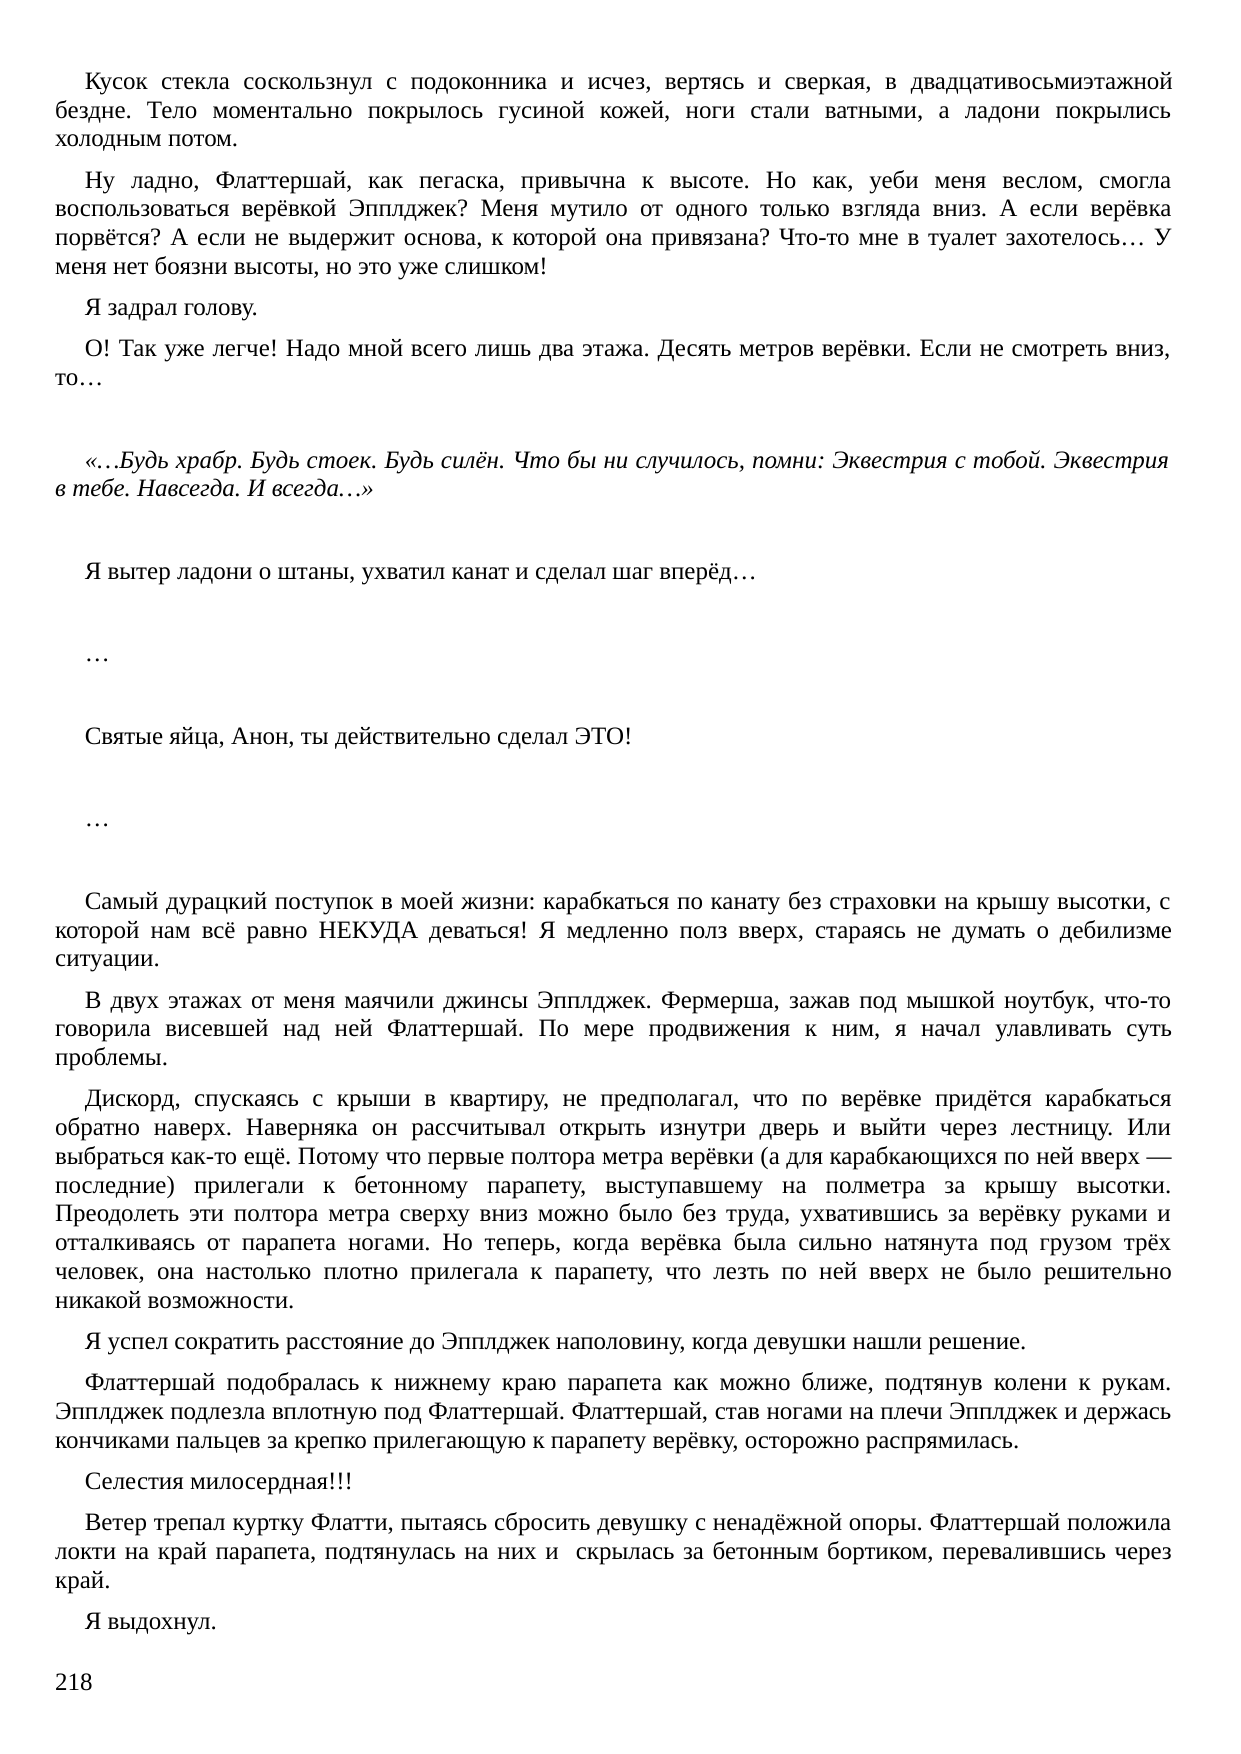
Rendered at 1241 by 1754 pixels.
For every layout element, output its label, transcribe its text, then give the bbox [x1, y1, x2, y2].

text Кусок стекла соскользнул с подоконника и исчез, вертясь и сверкая, в двадцативосьмиэтажной бездне. Тело моментально покрылось гусиной кожей, ноги стали ватными, а ладони покрылись холодным потом. [55, 66, 1173, 152]
text Селестия милосердная!!! [55, 1466, 1173, 1495]
text Я вытер ладони о штаны, ухватил канат и сделал шаг вперёд… [55, 556, 1173, 585]
text Святые яйца, Анон, ты действительно сделал ЭТО! [55, 721, 1173, 750]
text В двух этажах от меня маячили джинсы Эпплджек. Фермерша, зажав под мышкой ноутбук, что-то говорила висевшей над ней Флаттершай. По мере продвижения к ним, я начал улавливать суть проблемы. [55, 985, 1173, 1071]
text Я задрал голову. [55, 292, 1173, 321]
text Я выдохнул. [55, 1606, 1173, 1635]
text Дискорд, спускаясь с крыши в квартиру, не предполагал, что по верёвке придётся карабкаться обратно наверх. Наверняка он рассчитывал открыть изнутри дверь и выйти через лестницу. Или выбраться как-то ещё. Потому что первые полтора метра верёвки (а для карабкающихся по ней вверх — последние) прилегали к бетонному парапету, выступавшему на полметра за крышу высотки. Преодолеть эти полтора метра сверху вниз можно было без труда, ухватившись за верёвку руками и отталкиваясь от парапета ногами. Но теперь, когда верёвка была сильно натянута под грузом трёх человек, она настолько плотно прилегала к парапету, что лезть по ней вверх не было решительно никакой возможности. [55, 1083, 1173, 1313]
text Ну ладно, Флаттершай, как пегаска, привычна к высоте. Но как, уеби меня веслом, смогла воспользоваться верёвкой Эпплджек? Меня мутило от одного только взгляда вниз. А если верёвка порвётся? А если не выдержит основа, к которой она привязана? Что-то мне в туалет захотелось… У меня нет боязни высоты, но это уже слишком! [55, 165, 1173, 280]
text Самый дурацкий поступок в моей жизни: карабкаться по канату без страховки на крышу высотки, с которой нам всё равно НЕКУДА деваться! Я медленно полз вверх, стараясь не думать о дебилизме ситуации. [55, 886, 1173, 972]
text Флаттершай подобралась к нижнему краю парапета как можно ближе, подтянув колени к рукам. Эпплджек подлезла вплотную под Флаттершай. Флаттершай, став ногами на плечи Эпплджек и держась кончиками пальцев за крепко прилегающую к парапету верёвку, осторожно распрямилась. [55, 1367, 1173, 1453]
text … [55, 803, 1173, 832]
text О! Так уже легче! Надо мной всего лишь два этажа. Десять метров верёвки. Если не смотреть вниз, то… [55, 333, 1173, 391]
text … [55, 638, 1173, 667]
text «…Будь храбр. Будь стоек. Будь силён. Что бы ни случилось, помни: Эквестрия с тобой. Эквестрия в тебе. Навсегда. И всегда…» [55, 445, 1173, 502]
text Я успел сократить расстояние до Эпплджек наполовину, когда девушки нашли решение. [55, 1326, 1173, 1355]
text Ветер трепал куртку Флатти, пытаясь сбросить девушку с ненадёжной опоры. Флаттершай положила локти на край парапета, подтянулась на них и скрылась за бетонным бортиком, перевалившись через край. [55, 1507, 1173, 1593]
